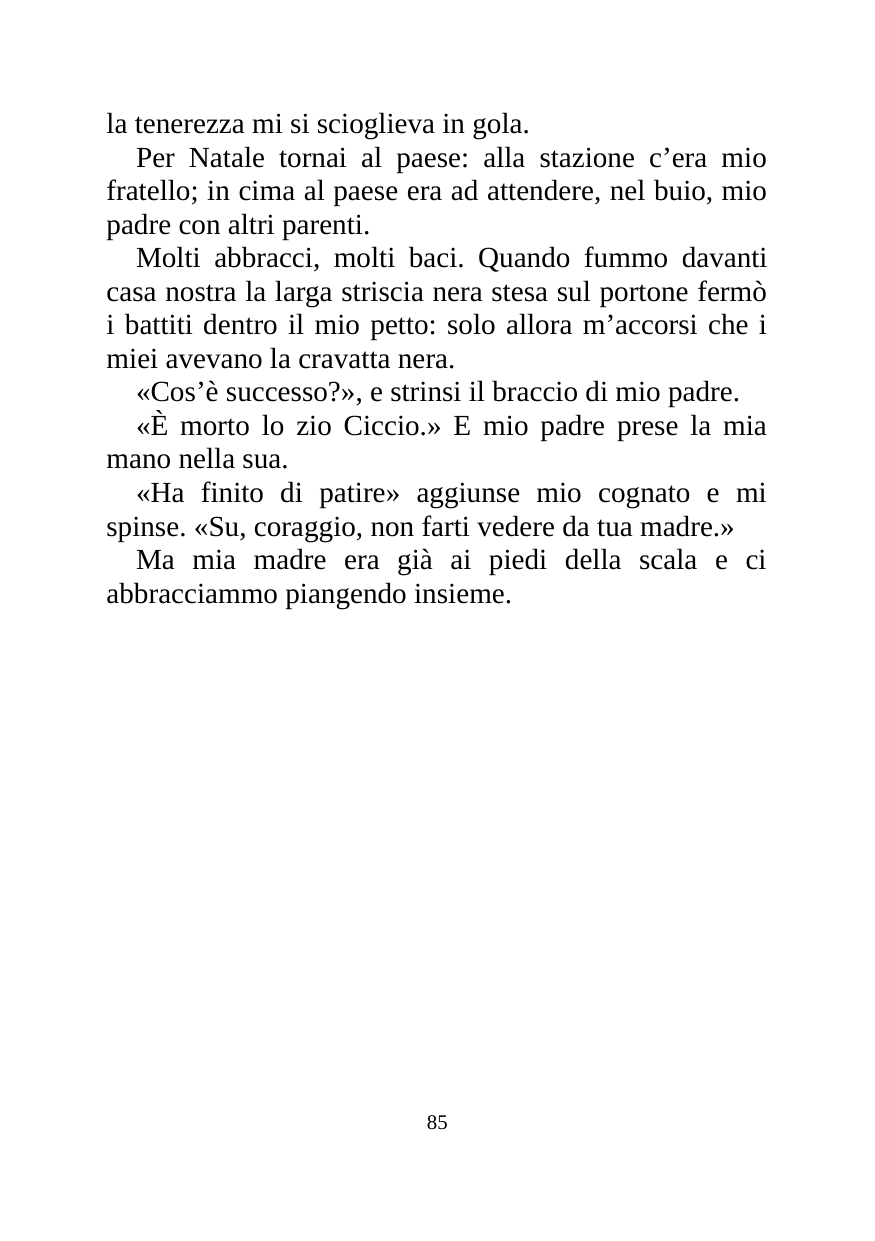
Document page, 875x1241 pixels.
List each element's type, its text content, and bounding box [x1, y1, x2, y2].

text Per Natale tornai al paese: alla stazione c’era mio fratello; in cima al paese era ad attendere, nel buio, mio padre con altri parenti. [106, 140, 768, 240]
text «Ha finito di patire» aggiunse mio cognato e mi spinse. «Su, coraggio, non farti vedere da tua madre.» [106, 475, 768, 542]
text Ma mia madre era già ai piedi della scala e ci abbracciammo piangendo insieme. [106, 542, 768, 609]
text «Cos’è successo?», e strinsi il braccio di mio padre. [106, 374, 768, 408]
text la tenerezza mi si scioglieva in gola. [106, 106, 768, 140]
text Molti abbracci, molti baci. Quando fummo davanti casa nostra la larga striscia nera stesa sul portone fermò i battiti dentro il mio petto: solo allora m’accorsi che i miei avevano la cravatta nera. [106, 240, 768, 374]
text «È morto lo zio Ciccio.» E mio padre prese la mia mano nella sua. [106, 408, 768, 475]
